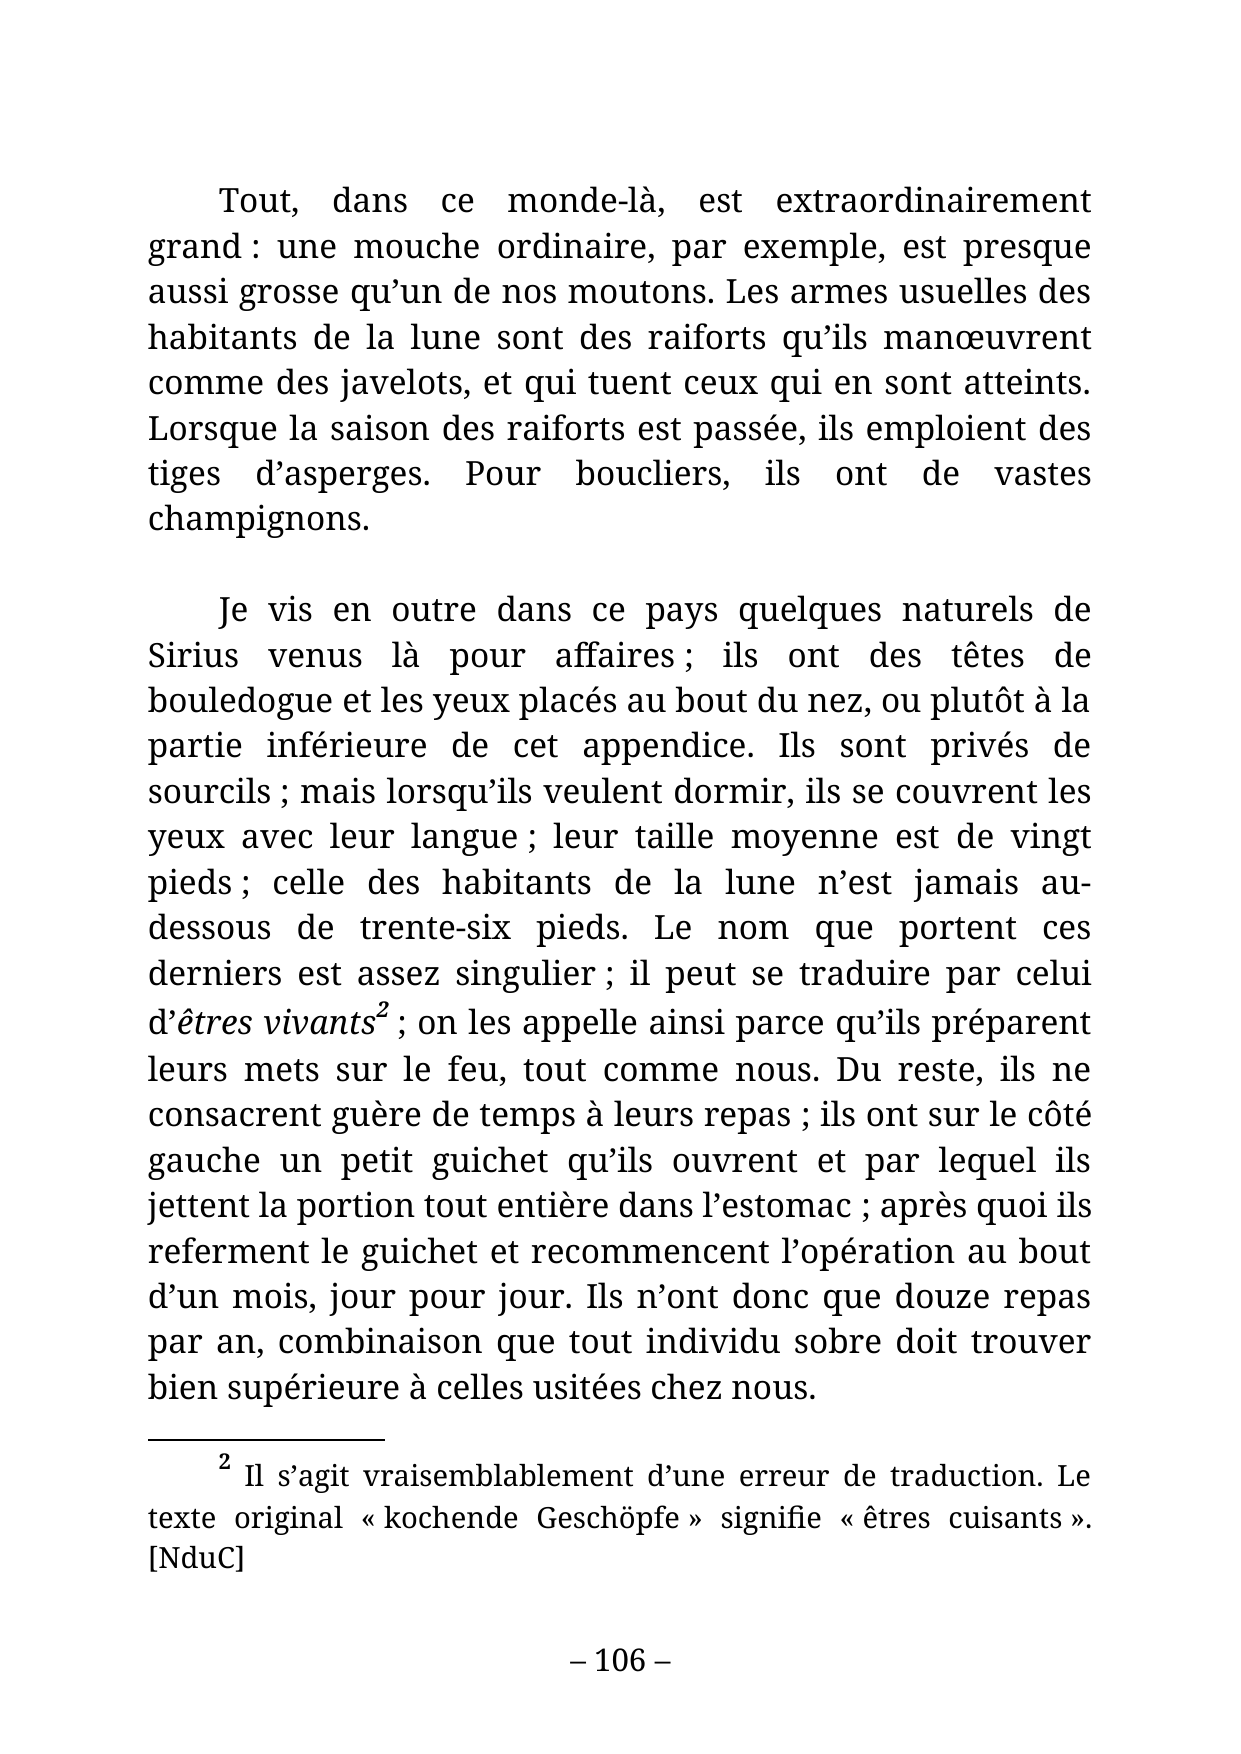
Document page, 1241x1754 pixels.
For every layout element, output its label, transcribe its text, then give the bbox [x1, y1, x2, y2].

text Tout, dans ce monde-là, est extraordinairement grand : une mouche ordinaire, par exemple, est presque aussi grosse qu’un de nos moutons. Les armes usuelles des habitants de la lune sont des raiforts qu’ils manœuvrent comme des javelots, et qui tuent ceux qui en sont atteints. Lorsque la saison des raiforts est passée, ils emploient des tiges d’asperges. Pour boucliers, ils ont de vastes champignons. [148, 177, 1092, 541]
text Il s’agit vraisemblablement d’une erreur de traduction. Le texte original « kochende Geschöpfe » signifie « êtres cuisants ». [NduC] [148, 1446, 1092, 1577]
text Je vis en outre dans ce pays quelques naturels de Sirius venus là pour affaires ; ils ont des têtes de bouledogue et les yeux placés au bout du nez, ou plutôt à la partie inférieure de cet appendice. Ils sont privés de sourcils ; mais lorsqu’ils veulent dormir, ils se couvrent les yeux avec leur langue ; leur taille moyenne est de vingt pieds ; celle des habitants de la lune n’est jamais au-dessous de trente-six pieds. Le nom que portent ces derniers est assez singulier ; il peut se traduire par celui d’êtres vivants ; on les appelle ainsi parce qu’ils préparent leurs mets sur le feu, tout comme nous. Du reste, ils ne consacrent guère de temps à leurs repas ; ils ont sur le côté gauche un petit guichet qu’ils ouvrent et par lequel ils jettent la portion tout entière dans l’estomac ; après quoi ils referment le guichet et recommencent l’opération au bout d’un mois, jour pour jour. Ils n’ont donc que douze repas par an, combinaison que tout individu sobre doit trouver bien supérieure à celles usitées chez nous. [148, 586, 1092, 1409]
